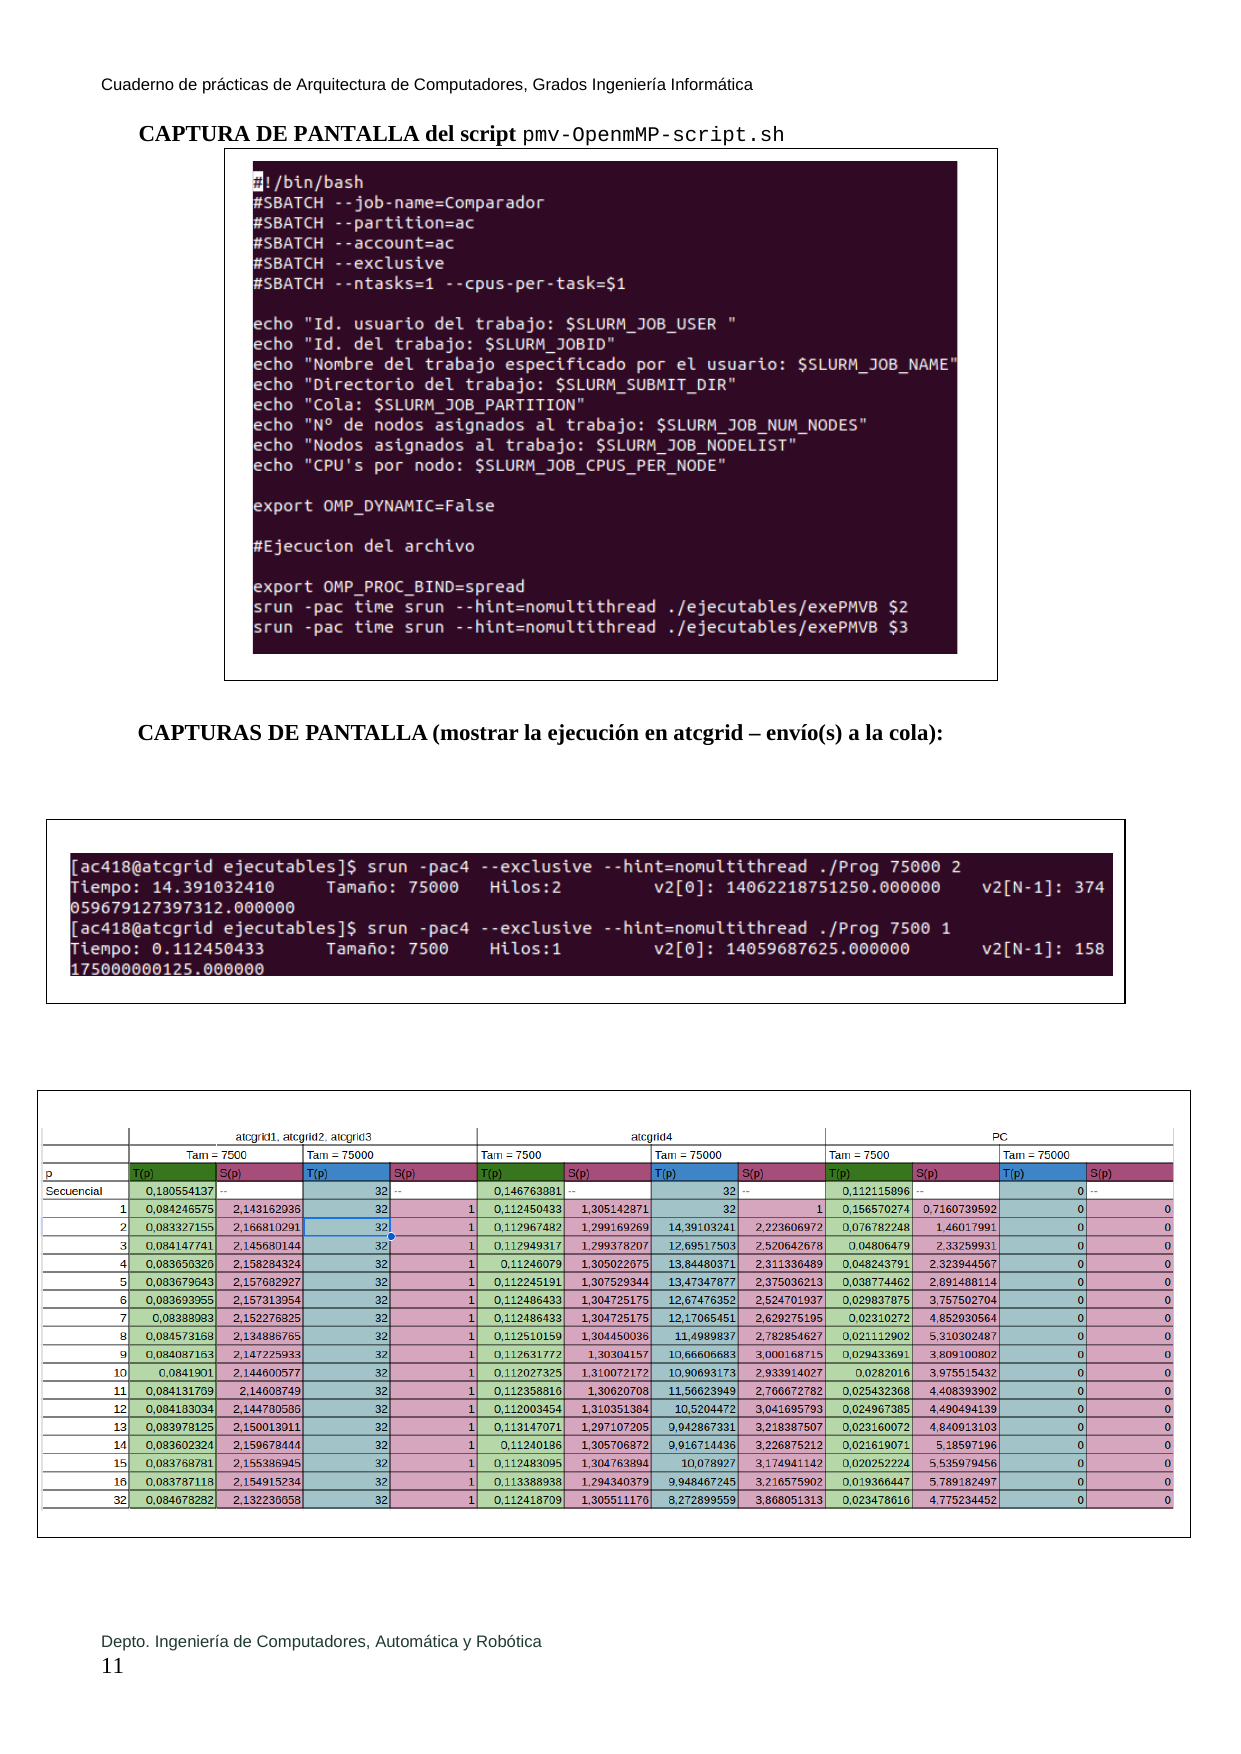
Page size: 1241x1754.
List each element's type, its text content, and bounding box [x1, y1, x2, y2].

table_header [225, 149, 997, 679]
picture [40, 1128, 1174, 1511]
picture [252, 161, 958, 654]
text CAPTURAS DE PANTALLA (mostrar la ejecución en atcgrid – envío(s) a la cola): [101, 719, 1143, 746]
picture [70, 853, 1113, 976]
table_header [47, 820, 1124, 1002]
table_header [38, 1091, 1190, 1537]
text CAPTURA DE PANTALLA del script pmv-OpenmMP-script.sh [138, 121, 1143, 148]
